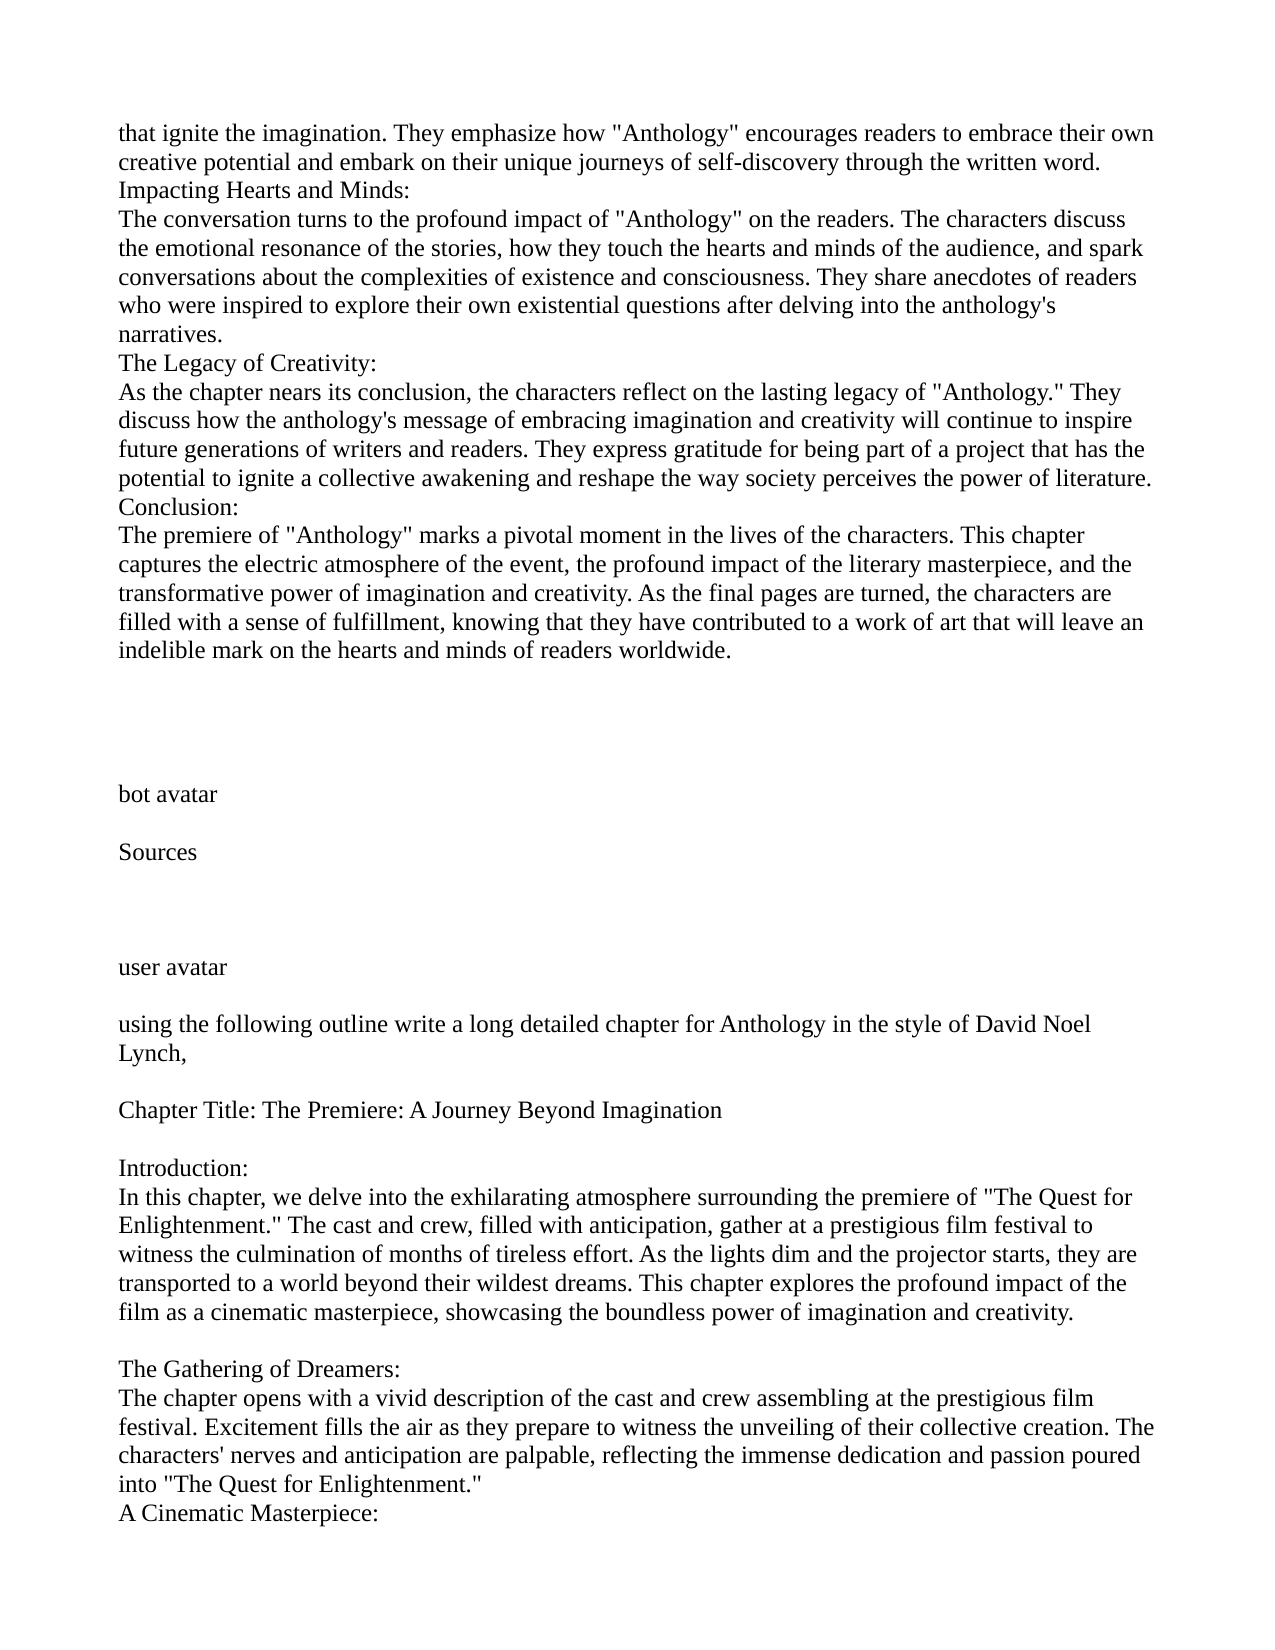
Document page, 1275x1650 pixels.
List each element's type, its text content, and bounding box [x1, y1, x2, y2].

text using the following outline write a long detailed chapter for Anthology in the style of David Noel Lynch, [118, 1009, 1157, 1067]
text The premiere of "Anthology" marks a pivotal moment in the lives of the characters. This chapter captures the electric atmosphere of the event, the profound impact of the literary masterpiece, and the transformative power of imagination and creativity. As the final pages are turned, the characters are filled with a sense of fulfillment, knowing that they have contributed to a work of art that will leave an indelible mark on the hearts and minds of readers worldwide. [118, 521, 1157, 664]
text Sources [118, 837, 1157, 866]
text The chapter opens with a vivid description of the cast and crew assembling at the prestigious film festival. Excitement fills the air as they prepare to witness the unveiling of their collective creation. The characters' nerves and anticipation are palpable, reflecting the immense dedication and passion poured into "The Quest for Enlightenment." [118, 1383, 1157, 1498]
text Chapter Title: The Premiere: A Journey Beyond Imagination [118, 1096, 1157, 1124]
text Conclusion: [118, 492, 1157, 521]
text A Cinematic Masterpiece: [118, 1498, 1157, 1527]
text The Gathering of Dreamers: [118, 1354, 1157, 1383]
text The conversation turns to the profound impact of "Anthology" on the readers. The characters discuss the emotional resonance of the stories, how they touch the hearts and minds of the audience, and spark conversations about the complexities of existence and consciousness. They share anecdotes of readers who were inspired to explore their own existential questions after delving into the anthology's narratives. [118, 204, 1157, 348]
text bot avatar [118, 779, 1157, 808]
text Introduction: [118, 1153, 1157, 1182]
text In this chapter, we delve into the exhilarating atmosphere surrounding the premiere of "The Quest for Enlightenment." The cast and crew, filled with anticipation, gather at a prestigious film festival to witness the culmination of months of tireless effort. As the lights dim and the projector starts, they are transported to a world beyond their wildest dreams. This chapter explores the profound impact of the film as a cinematic masterpiece, showcasing the boundless power of imagination and creativity. [118, 1182, 1157, 1326]
text As the chapter nears its conclusion, the characters reflect on the lasting legacy of "Anthology." They discuss how the anthology's message of embracing imagination and creativity will continue to inspire future generations of writers and readers. They express gratitude for being part of a project that has the potential to ignite a collective awakening and reshape the way society perceives the power of literature. [118, 377, 1157, 492]
text that ignite the imagination. They emphasize how "Anthology" encourages readers to embrace their own creative potential and embark on their unique journeys of self-discovery through the written word. [118, 118, 1157, 176]
text user avatar [118, 952, 1157, 981]
text Impacting Hearts and Minds: [118, 176, 1157, 204]
text The Legacy of Creativity: [118, 348, 1157, 377]
